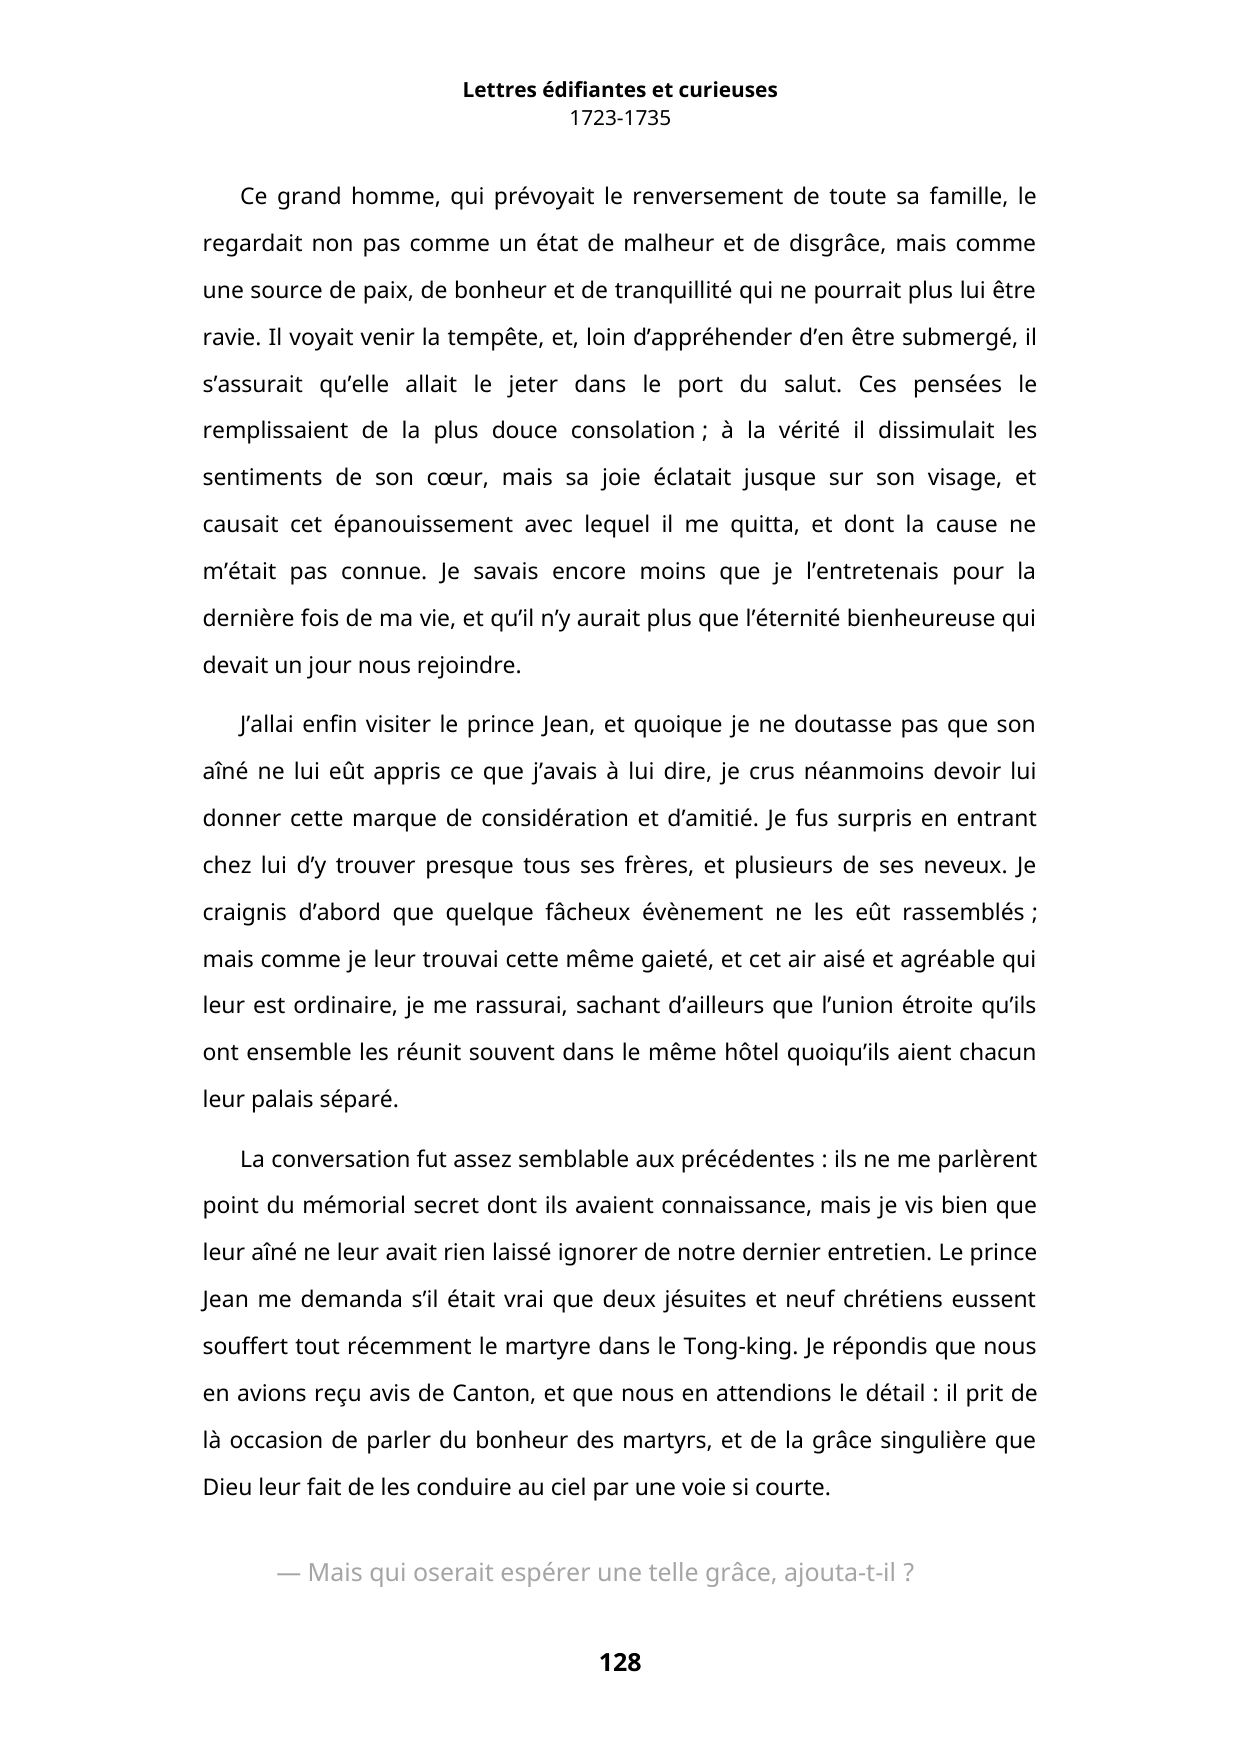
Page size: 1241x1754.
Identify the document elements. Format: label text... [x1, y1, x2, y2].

text La conversation fut assez semblable aux précédentes : ils ne me parlèrent point du mémorial secret dont ils avaient connaissance, mais je vis bien que leur aîné ne leur avait rien laissé ignorer de notre dernier entretien. Le prince Jean me demanda s’il était vrai que deux jésuites et neuf chrétiens eussent souffert tout récemment le martyre dans le Tong-king. Je répondis que nous en avions reçu avis de Canton, et que nous en attendions le détail : il prit de là occasion de parler du bonheur des martyrs, et de la grâce singulière que Dieu leur fait de les conduire au ciel par une voie si courte. [202, 1142, 1038, 1502]
text J’allai enfin visiter le prince Jean, et quoique je ne doutasse pas que son aîné ne lui eût appris ce que j’avais à lui dire, je crus néanmoins devoir lui donner cette marque de considération et d’amitié. Je fus surpris en entrant chez lui d’y trouver presque tous ses frères, et plusieurs de ses neveux. Je craignis d’abord que quelque fâcheux évènement ne les eût rassemblés ; mais comme je leur trouvai cette même gaieté, et cet air aisé et agréable qui leur est ordinaire, je me rassurai, sachant d’ailleurs que l’union étroite qu’ils ont ensemble les réunit souvent dans le même hôtel quoiqu’ils aient chacun leur palais séparé. [202, 708, 1038, 1114]
text Ce grand homme, qui prévoyait le renversement de toute sa famille, le regardait non pas comme un état de malheur et de disgrâce, mais comme une source de paix, de bonheur et de tranquillité qui ne pourrait plus lui être ravie. Il voyait venir la tempête, et, loin d’appréhender d’en être submergé, il s’assurait qu’elle allait le jeter dans le port du salut. Ces pensées le remplissaient de la plus douce consolation ; à la vérité il dissimulait les sentiments de son cœur, mais sa joie éclatait jusque sur son visage, et causait cet épanouissement avec lequel il me quitta, et dont la cause ne m’était pas connue. Je savais encore moins que je l’entretenais pour la dernière fois de ma vie, et qu’il n’y aurait plus que l’éternité bienheureuse qui devait un jour nous rejoindre. [202, 180, 1038, 680]
text — Mais qui oserait espérer une telle grâce, ajouta-t-il ? [276, 1555, 1038, 1589]
